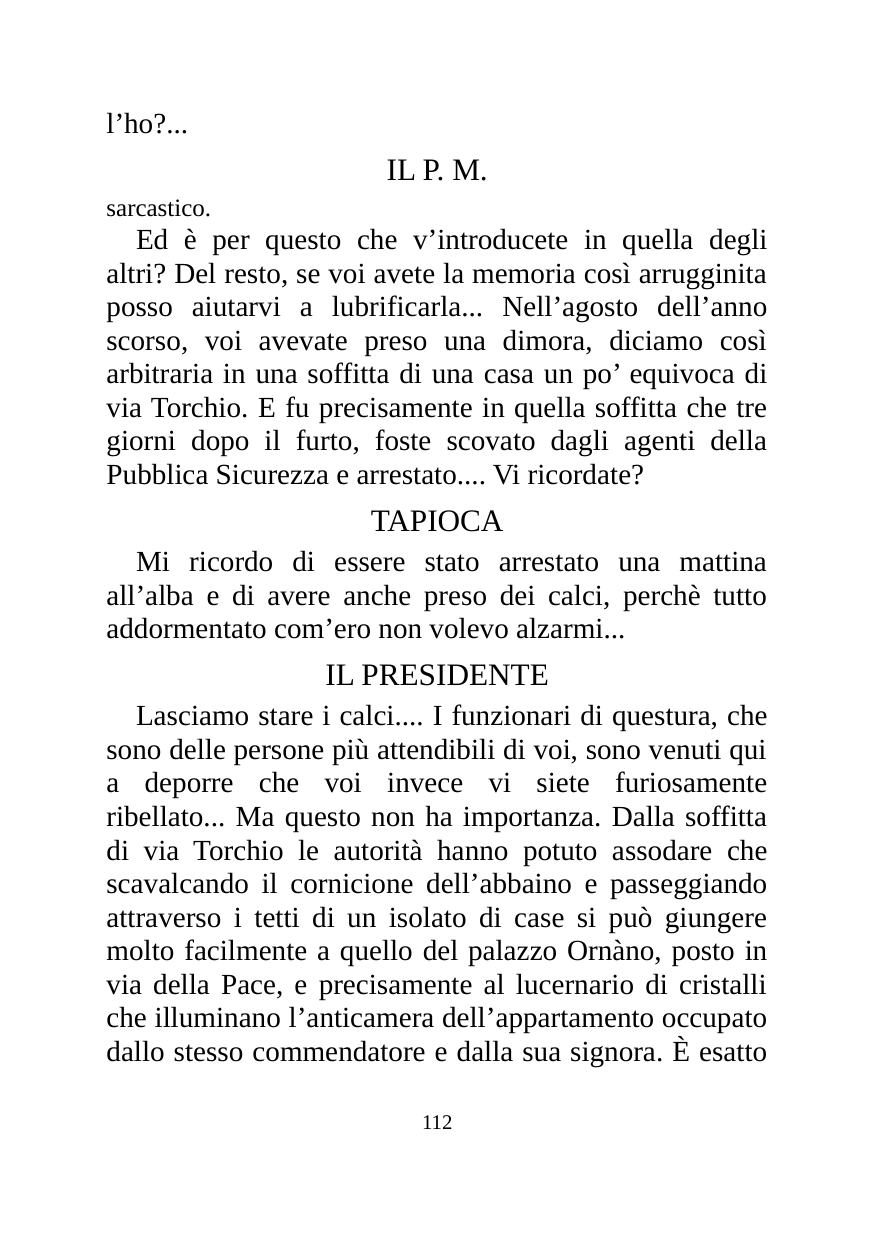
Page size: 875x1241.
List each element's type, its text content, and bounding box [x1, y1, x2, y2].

text IL PRESIDENTE [106, 657, 768, 692]
text l’ho?... [106, 106, 768, 140]
text Lasciamo stare i calci.... I funzionari di questura, che sono delle persone più attendibili di voi, sono venuti qui a deporre che voi invece vi siete furiosamente ribellato... Ma questo non ha importanza. Dalla soffitta di via Torchio le autorità hanno potuto assodare che scavalcando il cornicione dell’abbaino e passeggiando attraverso i tetti di un isolato di case si può giungere molto facilmente a quello del palazzo Ornàno, posto in via della Pace, e precisamente al lucernario di cristalli che illuminano l’anticamera dell’appartamento occupato dallo stesso commendatore e dalla sua signora. È esatto [106, 698, 768, 1067]
text sarcastico. [106, 193, 768, 222]
text TAPIOCA [106, 502, 768, 538]
text Mi ricordo di essere stato arrestato una mattina all’alba e di avere anche preso dei calci, perchè tutto addormentato com’ero non volevo alzarmi... [106, 544, 768, 645]
text Ed è per questo che v’introducete in quella degli altri? Del resto, se voi avete la memoria così arrugginita posso aiutarvi a lubrificarla... Nell’agosto dell’anno scorso, voi avevate preso una dimora, diciamo così arbitraria in una soffitta di una casa un po’ equivoca di via Torchio. E fu precisamente in quella soffitta che tre giorni dopo il furto, foste scovato dagli agenti della Pubblica Sicurezza e arrestato.... Vi ricordate? [106, 222, 768, 491]
text IL P. M. [106, 152, 768, 187]
